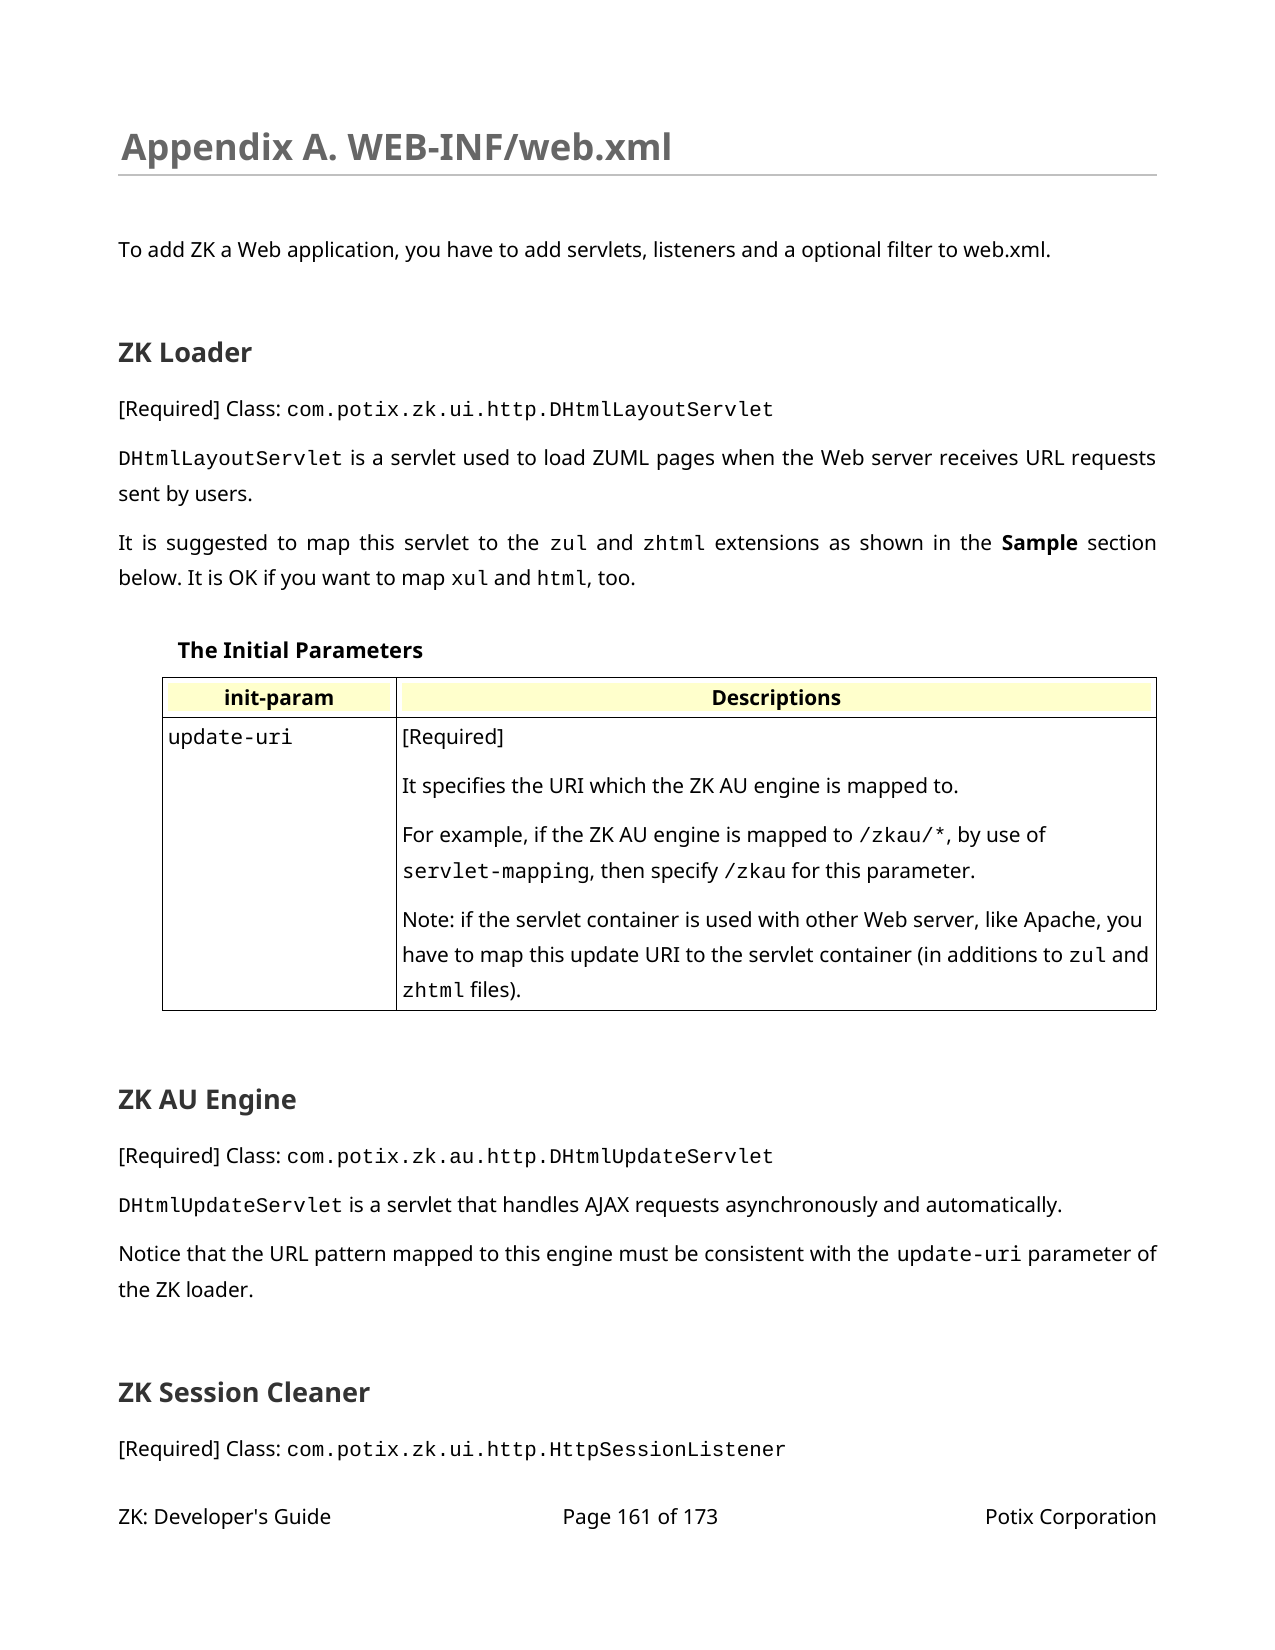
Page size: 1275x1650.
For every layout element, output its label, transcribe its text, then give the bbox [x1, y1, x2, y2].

text DHtmlUpdateServlet is a servlet that handles AJAX requests asynchronously and automatically. [118, 1190, 1157, 1219]
text Notice that the URL pattern mapped to this engine must be consistent with the update-uri parameter of the ZK loader. [118, 1239, 1157, 1303]
table_cell [Required] It specifies the URI which the ZK AU engine is mapped to. For example, if the ZK AU engine is mapped to /zkau/*, by use of servlet-mapping, then specify /zkau for this parameter. Note: if the servlet container is used with other Web server, like Apache, you have to map this update URI to the servlet container (in additions to zul and zhtml files). [397, 718, 1156, 1010]
table_header init-param [163, 678, 396, 717]
subtitle The Initial Parameters [177, 634, 1157, 664]
subtitle ZK Session Cleaner [118, 1374, 1157, 1411]
text DHtmlLayoutServlet is a servlet used to load ZUML pages when the Web server receives URL requests sent by users. [118, 443, 1157, 507]
text [Required] Class: com.potix.zk.ui.http.HttpSessionListener [118, 1434, 1157, 1463]
text To add ZK a Web application, you have to add servlets, listeners and a optional filter to web.xml. [118, 235, 1157, 263]
subtitle ZK AU Engine [118, 1081, 1157, 1118]
subtitle ZK Loader [118, 334, 1157, 371]
table_header Descriptions [397, 678, 1156, 717]
text [Required] Class: com.potix.zk.ui.http.DHtmlLayoutServlet [118, 394, 1157, 423]
subtitle Appendix A. WEB-INF/web.xml [118, 118, 1157, 174]
text [Required] Class: com.potix.zk.au.http.DHtmlUpdateServlet [118, 1141, 1157, 1170]
text It is suggested to map this servlet to the zul and zhtml extensions as shown in the Sample section below. It is OK if you want to map xul and html, too. [118, 528, 1157, 592]
table_cell update-uri [163, 718, 396, 1010]
